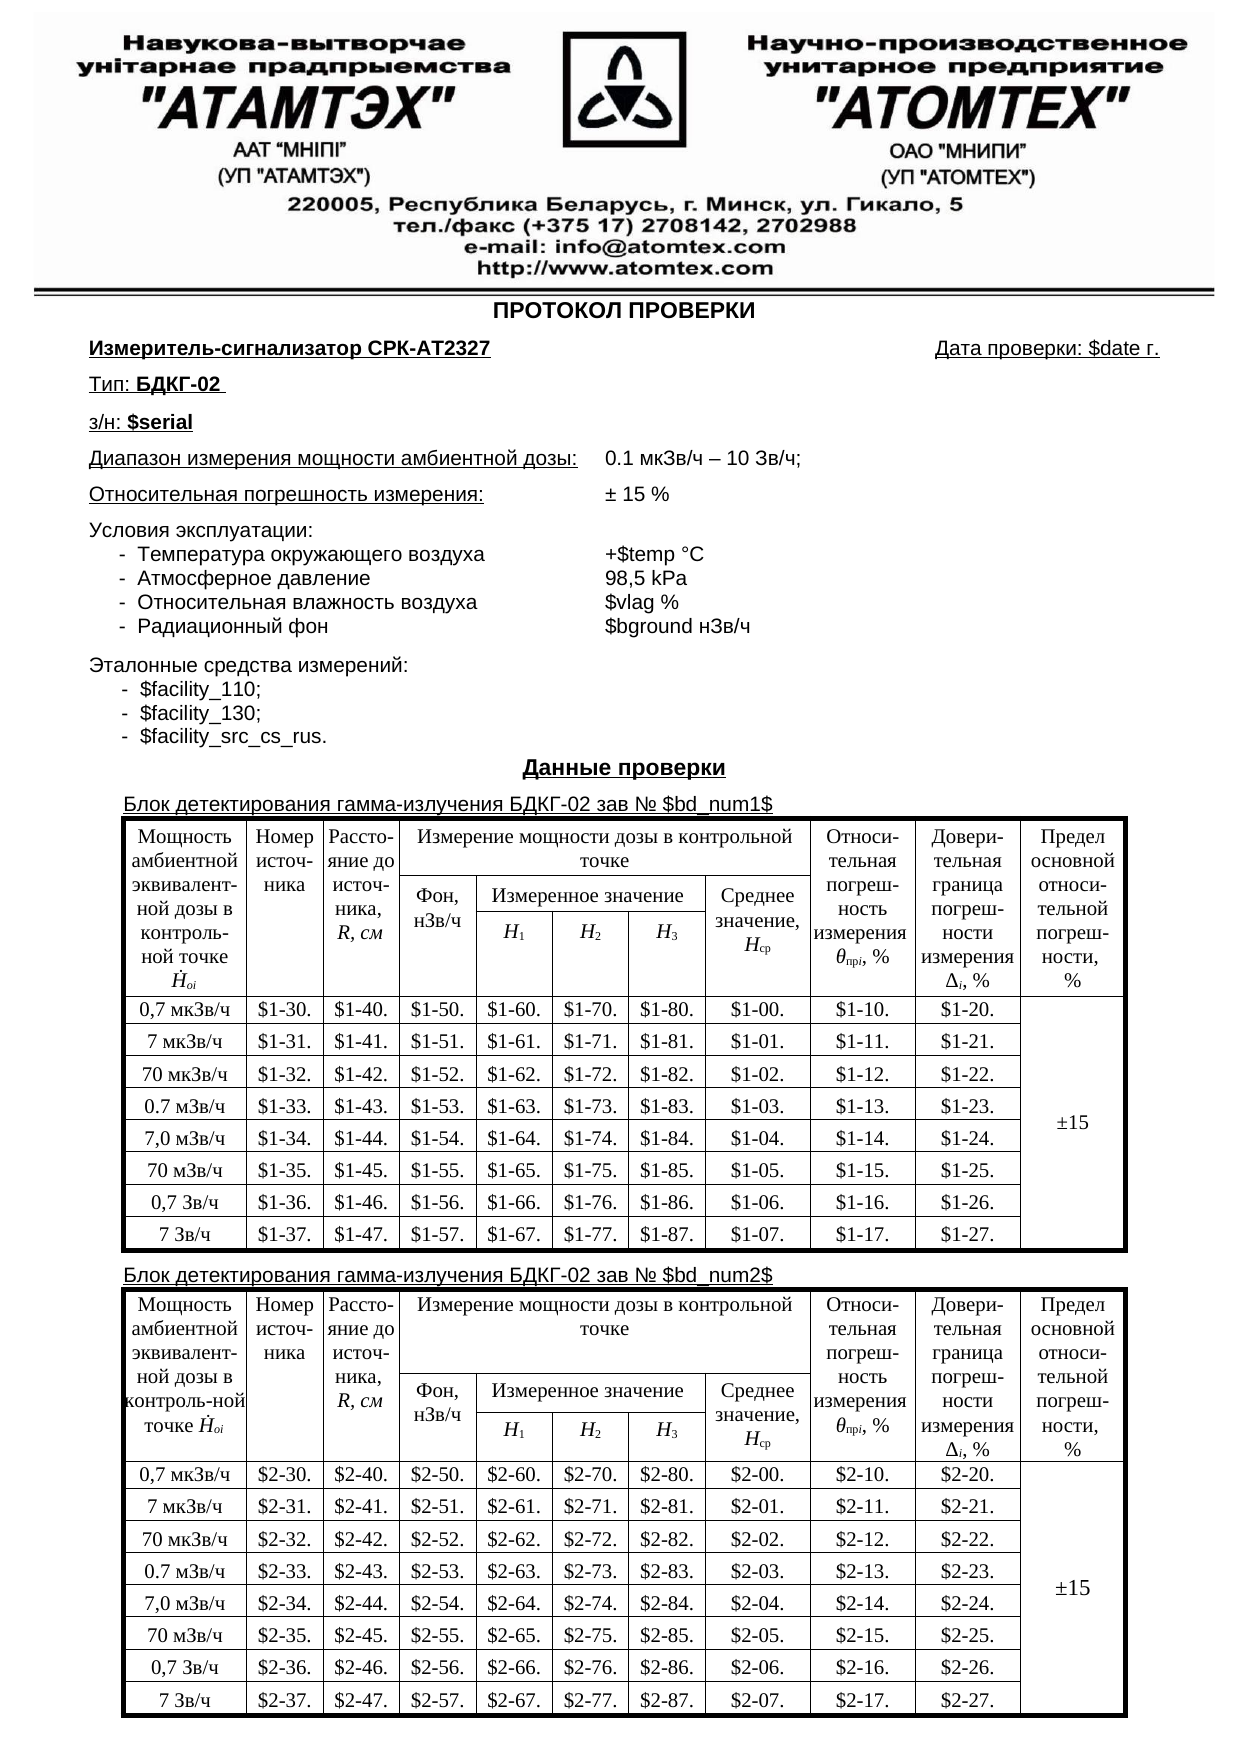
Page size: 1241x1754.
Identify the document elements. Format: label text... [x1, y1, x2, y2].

table_cell $2-25. [916, 1617, 1020, 1649]
table_cell $1-73. [553, 1088, 628, 1119]
table_cell $1-31. [247, 1024, 323, 1055]
table_cell $2-07. [706, 1682, 810, 1713]
table_cell $2-65. [477, 1617, 552, 1649]
table_cell $1-74. [553, 1120, 628, 1151]
table_cell $1-55. [400, 1152, 476, 1183]
table_cell $2-63. [477, 1553, 552, 1584]
table_cell $1-81. [629, 1024, 705, 1055]
table_cell 7 Зв/ч [126, 1217, 246, 1248]
table_cell $2-20. [916, 1462, 1020, 1488]
table_cell $2-50. [400, 1462, 476, 1488]
table_cell $2-74. [553, 1585, 628, 1616]
text - Температура окружающего воздуха +$temp °C [118, 542, 1160, 566]
table_cell 0.7 мЗв/ч [126, 1553, 246, 1584]
table_cell $1-01. [706, 1024, 810, 1055]
table_cell $2-44. [324, 1585, 399, 1616]
table_cell $2-83. [629, 1553, 705, 1584]
table_cell $2-45. [324, 1617, 399, 1649]
table_cell Фон, нЗв/ч [400, 1374, 476, 1461]
table_cell Номер источ-ника [247, 821, 323, 996]
table_cell $1-87. [629, 1217, 705, 1248]
table_cell H1 [477, 912, 552, 996]
table_cell 7,0 мЗв/ч [126, 1585, 246, 1616]
table_cell $2-05. [706, 1617, 810, 1649]
table_cell $2-32. [247, 1521, 323, 1552]
table_cell $1-10. [811, 997, 915, 1023]
table_cell $1-27. [916, 1217, 1020, 1248]
table_cell $2-64. [477, 1585, 552, 1616]
table_cell 7 мкЗв/ч [126, 1489, 246, 1520]
table_cell 7 Зв/ч [126, 1682, 246, 1713]
table_cell $2-22. [916, 1521, 1020, 1552]
table_cell H1 [477, 1413, 552, 1461]
table_cell Мощность амбиентной эквивалент-ной дозы в контроль-ной точке Ḣoi [126, 1292, 246, 1461]
table_cell Рассто-яние до источ-ника, R, см [324, 821, 399, 996]
table_cell $1-65. [477, 1152, 552, 1183]
table_cell Измеренное значение [477, 1374, 705, 1412]
table_cell $2-61. [477, 1489, 552, 1520]
table_cell $1-11. [811, 1024, 915, 1055]
table_cell $1-00. [706, 997, 810, 1023]
table_cell $1-25. [916, 1152, 1020, 1183]
table_cell 70 мкЗв/ч [126, 1056, 246, 1087]
table_cell $1-05. [706, 1152, 810, 1183]
table_cell ±15 [1021, 997, 1123, 1248]
table_cell $1-52. [400, 1056, 476, 1087]
table_cell $2-23. [916, 1553, 1020, 1584]
table_cell H3 [629, 1413, 705, 1461]
table_cell $1-43. [324, 1088, 399, 1119]
table_cell $2-43. [324, 1553, 399, 1584]
table_cell 7,0 мЗв/ч [126, 1120, 246, 1151]
table_cell $1-37. [247, 1217, 323, 1248]
table_cell $1-02. [706, 1056, 810, 1087]
text - Атмосферное давление 98,5 kPa [118, 566, 1160, 589]
table_cell $2-33. [247, 1553, 323, 1584]
table_cell $2-82. [629, 1521, 705, 1552]
table_cell $1-56. [400, 1185, 476, 1216]
table_cell $2-76. [553, 1650, 628, 1681]
text Относительная погрешность измерения: ± 15 % [88, 482, 1160, 506]
table_cell $2-30. [247, 1462, 323, 1488]
picture [33, 12, 1215, 298]
table_cell Относи-тельная погреш-ность измерения θпрi, % [811, 1292, 915, 1461]
text Диапазон измерения мощности амбиентной дозы: 0.1 мкЗв/ч – 10 Зв/ч; [88, 446, 1160, 470]
table_cell $1-16. [811, 1185, 915, 1216]
text Тип: БДКГ-02 [88, 371, 1160, 395]
table_cell 0.7 мЗв/ч [126, 1088, 246, 1119]
table_cell $2-85. [629, 1617, 705, 1649]
table_cell Довери-тельная граница погреш-ности измерения Δi, % [916, 821, 1020, 996]
text - $facility_110; [121, 676, 1160, 700]
table_cell 70 мЗв/ч [126, 1152, 246, 1183]
table_cell $1-84. [629, 1120, 705, 1151]
table_cell 70 мкЗв/ч [126, 1521, 246, 1552]
table_cell $1-63. [477, 1088, 552, 1119]
text Данные проверки [88, 754, 1160, 781]
table_cell $2-75. [553, 1617, 628, 1649]
table_cell $2-60. [477, 1462, 552, 1488]
text Эталонные средства измерений: [88, 652, 1160, 676]
table_cell 70 мЗв/ч [126, 1617, 246, 1649]
table_cell $1-21. [916, 1024, 1020, 1055]
table_cell $2-42. [324, 1521, 399, 1552]
table_cell $1-33. [247, 1088, 323, 1119]
table_cell $1-62. [477, 1056, 552, 1087]
table_cell Относи-тельная погреш-ность измерения θпрi, % [811, 821, 915, 996]
table_cell $1-60. [477, 997, 552, 1023]
table_cell $2-54. [400, 1585, 476, 1616]
table_cell $1-72. [553, 1056, 628, 1087]
table_cell $2-03. [706, 1553, 810, 1584]
table_cell $2-24. [916, 1585, 1020, 1616]
table_cell $2-72. [553, 1521, 628, 1552]
text - $facility_130; [121, 700, 1160, 724]
table_cell $2-17. [811, 1682, 915, 1713]
table_cell $2-73. [553, 1553, 628, 1584]
table_cell Предел основной относи-тельной погреш-ности, % [1021, 1292, 1123, 1461]
table_cell $1-85. [629, 1152, 705, 1183]
table_cell $2-15. [811, 1617, 915, 1649]
table_cell $1-66. [477, 1185, 552, 1216]
table_cell $2-13. [811, 1553, 915, 1584]
table_cell $2-16. [811, 1650, 915, 1681]
table_cell $1-42. [324, 1056, 399, 1087]
text Условия эксплуатации: [88, 518, 1160, 542]
table_cell $2-36. [247, 1650, 323, 1681]
table_cell $2-06. [706, 1650, 810, 1681]
table_cell $2-31. [247, 1489, 323, 1520]
table_cell $2-84. [629, 1585, 705, 1616]
table_cell Фон, нЗв/ч [400, 876, 476, 996]
table_cell $2-77. [553, 1682, 628, 1713]
table_cell $2-26. [916, 1650, 1020, 1681]
table_cell Довери-тельная граница погреш-ности измерения Δi, % [916, 1292, 1020, 1461]
table_cell $2-56. [400, 1650, 476, 1681]
table_cell $2-10. [811, 1462, 915, 1488]
table_cell $2-53. [400, 1553, 476, 1584]
table_cell $2-80. [629, 1462, 705, 1488]
table_cell $2-04. [706, 1585, 810, 1616]
table_cell Предел основной относи-тельной погреш-ности, % [1021, 821, 1123, 996]
table_cell $1-32. [247, 1056, 323, 1087]
table_cell $1-54. [400, 1120, 476, 1151]
text з/н: $serial [88, 410, 1160, 434]
table_cell $2-12. [811, 1521, 915, 1552]
table_cell $2-87. [629, 1682, 705, 1713]
table_cell Среднее значение, Hср [706, 876, 810, 996]
table_cell Мощность амбиентной эквивалент-ной дозы в контроль-ной точке Ḣoi [126, 821, 246, 996]
table_header Блок детектирования гамма-излучения БДКГ-02 зав № $bd_num1$ [123, 781, 1125, 816]
table_cell $1-50. [400, 997, 476, 1023]
table_cell 0,7 Зв/ч [126, 1650, 246, 1681]
table_cell $2-51. [400, 1489, 476, 1520]
table_cell $1-64. [477, 1120, 552, 1151]
table_cell 0,7 мкЗв/ч [126, 1462, 246, 1488]
table_cell $1-26. [916, 1185, 1020, 1216]
table_cell $1-15. [811, 1152, 915, 1183]
text - $facility_src_cs_rus. [121, 724, 1160, 748]
table_cell Рассто-яние до источ-ника, R, см [324, 1292, 399, 1461]
text - Радиационный фон $bground нЗв/ч [118, 613, 1160, 637]
table_cell $2-27. [916, 1682, 1020, 1713]
table_cell $1-22. [916, 1056, 1020, 1087]
table_cell Номер источ-ника [247, 1292, 323, 1461]
table_cell $2-41. [324, 1489, 399, 1520]
text - Относительная влажность воздуха $vlag % [118, 589, 1160, 613]
table_cell Среднее значение, Hср [706, 1374, 810, 1461]
table_cell $1-75. [553, 1152, 628, 1183]
table_cell $1-46. [324, 1185, 399, 1216]
table_cell $2-57. [400, 1682, 476, 1713]
table_cell $2-11. [811, 1489, 915, 1520]
table_cell $1-12. [811, 1056, 915, 1087]
table_cell $1-06. [706, 1185, 810, 1216]
table_cell $1-86. [629, 1185, 705, 1216]
table_cell H2 [553, 912, 628, 996]
table_cell $2-62. [477, 1521, 552, 1552]
table_cell $2-81. [629, 1489, 705, 1520]
table_cell Измерение мощности дозы в контрольной точке [400, 1292, 810, 1373]
table_cell $1-34. [247, 1120, 323, 1151]
table_cell $2-46. [324, 1650, 399, 1681]
table_cell $2-02. [706, 1521, 810, 1552]
table_cell $2-52. [400, 1521, 476, 1552]
table_cell $1-40. [324, 997, 399, 1023]
table_cell $1-45. [324, 1152, 399, 1183]
table_cell $1-13. [811, 1088, 915, 1119]
table_header Блок детектирования гамма-излучения БДКГ-02 зав № $bd_num2$ [123, 1253, 1125, 1287]
table_cell $2-55. [400, 1617, 476, 1649]
table_cell $2-40. [324, 1462, 399, 1488]
table_cell $1-35. [247, 1152, 323, 1183]
table_cell $1-23. [916, 1088, 1020, 1119]
table_cell $2-00. [706, 1462, 810, 1488]
table_cell $1-47. [324, 1217, 399, 1248]
table_cell $2-01. [706, 1489, 810, 1520]
text Измеритель-сигнализатор СРК-АТ2327 Дата проверки: $date г. [88, 336, 1160, 359]
table_cell $2-70. [553, 1462, 628, 1488]
table_cell 7 мкЗв/ч [126, 1024, 246, 1055]
table_cell $1-61. [477, 1024, 552, 1055]
table_cell Измерение мощности дозы в контрольной точке [400, 821, 810, 875]
table_cell $1-57. [400, 1217, 476, 1248]
table_cell $1-67. [477, 1217, 552, 1248]
table_cell $2-66. [477, 1650, 552, 1681]
table_cell $2-67. [477, 1682, 552, 1713]
text ПРОТОКОЛ ПРОВЕРКИ [88, 298, 1160, 323]
table_cell $2-86. [629, 1650, 705, 1681]
table_cell $1-53. [400, 1088, 476, 1119]
table_cell H3 [629, 912, 705, 996]
table_cell $1-17. [811, 1217, 915, 1248]
table_cell $1-76. [553, 1185, 628, 1216]
table_cell $1-71. [553, 1024, 628, 1055]
table_cell 0,7 Зв/ч [126, 1185, 246, 1216]
table_cell $1-36. [247, 1185, 323, 1216]
table_cell H2 [553, 1413, 628, 1461]
table_cell $1-77. [553, 1217, 628, 1248]
table_cell $1-83. [629, 1088, 705, 1119]
table_cell $2-47. [324, 1682, 399, 1713]
table_cell $2-34. [247, 1585, 323, 1616]
table_cell $1-30. [247, 997, 323, 1023]
table_cell 0,7 мкЗв/ч [126, 997, 246, 1023]
table_cell $1-41. [324, 1024, 399, 1055]
table_cell $2-21. [916, 1489, 1020, 1520]
table_cell $1-51. [400, 1024, 476, 1055]
table_cell $2-37. [247, 1682, 323, 1713]
table_cell $1-70. [553, 997, 628, 1023]
table_cell $1-03. [706, 1088, 810, 1119]
table_cell ±15 [1021, 1462, 1123, 1713]
table_cell $1-07. [706, 1217, 810, 1248]
table_cell $1-14. [811, 1120, 915, 1151]
table_cell $1-44. [324, 1120, 399, 1151]
table_cell $1-80. [629, 997, 705, 1023]
table_cell $2-71. [553, 1489, 628, 1520]
table_cell $2-35. [247, 1617, 323, 1649]
table_cell $1-20. [916, 997, 1020, 1023]
table_cell Измеренное значение [477, 876, 705, 911]
table_cell $1-04. [706, 1120, 810, 1151]
table_cell $1-82. [629, 1056, 705, 1087]
table_cell $1-24. [916, 1120, 1020, 1151]
table_cell $2-14. [811, 1585, 915, 1616]
